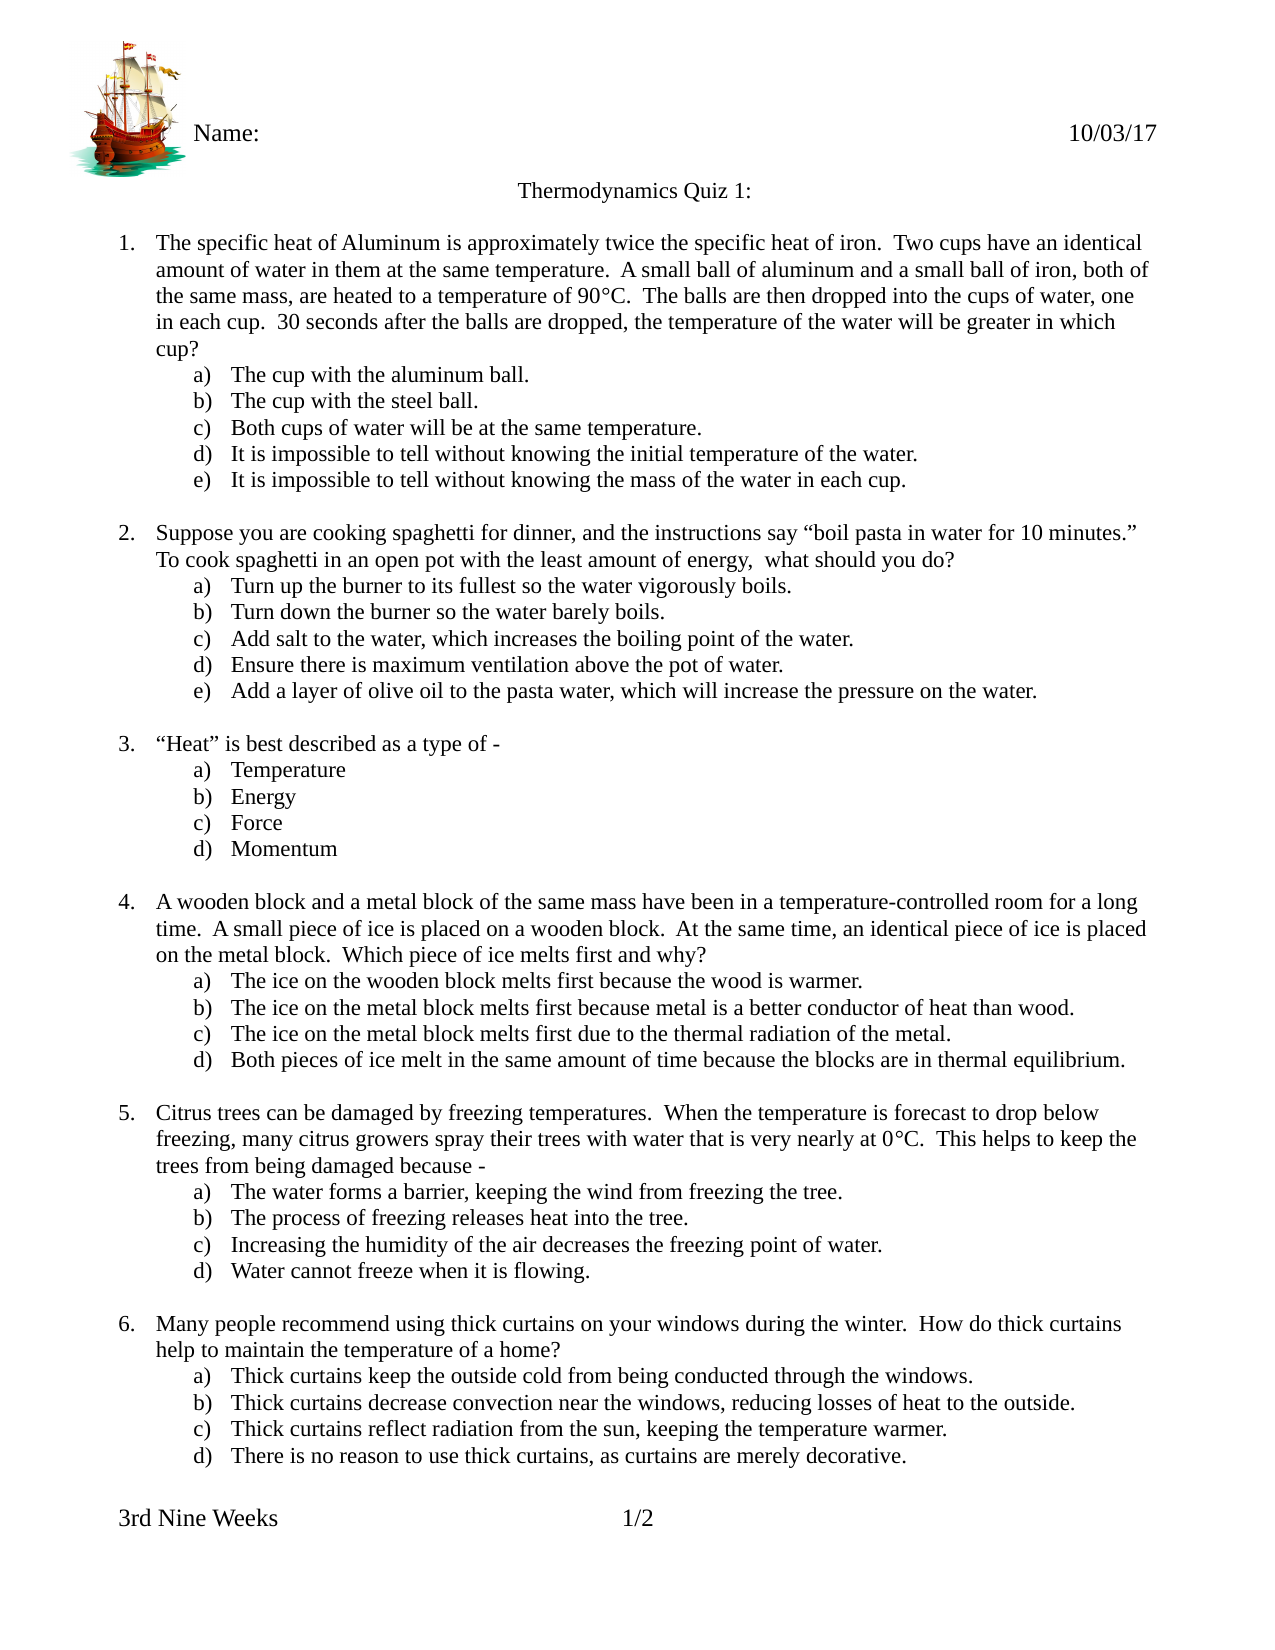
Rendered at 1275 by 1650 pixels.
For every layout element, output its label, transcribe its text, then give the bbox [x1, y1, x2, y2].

list Momentum [193, 836, 1157, 862]
list Water cannot freeze when it is flowing. [193, 1257, 1157, 1283]
list Thick curtains reflect radiation from the sun, keeping the temperature warmer. [193, 1415, 1157, 1442]
list Thick curtains keep the outside cold from being conducted through the windows. [193, 1363, 1157, 1389]
list It is impossible to tell without knowing the mass of the water in each cup. [193, 467, 1157, 493]
list Increasing the humidity of the air decreases the freezing point of water. [193, 1231, 1157, 1257]
list The process of freezing releases heat into the tree. [193, 1204, 1157, 1231]
list Add a layer of olive oil to the pasta water, which will increase the pressure on the water. [193, 677, 1157, 704]
picture [68, 41, 186, 177]
list Thick curtains decrease convection near the windows, reducing losses of heat to the outside. [193, 1389, 1157, 1415]
text Thermodynamics Quiz 1: [118, 176, 1157, 203]
list There is no reason to use thick curtains, as curtains are merely decorative. [193, 1442, 1157, 1468]
list Many people recommend using thick curtains on your windows during the winter. How do thick curtains help to maintain the temperature of a home? [118, 1310, 1157, 1363]
list Temperature [193, 756, 1157, 783]
list “Heat” is best described as a type of - [118, 730, 1157, 756]
list Add salt to the water, which increases the boiling point of the water. [193, 625, 1157, 651]
list The specific heat of Aluminum is approximately twice the specific heat of iron. Two cups have an identical amount of water in them at the same temperature. A small ball of aluminum and a small ball of iron, both of the same mass, are heated to a temperature of 90°C. The balls are then dropped into the cups of water, one in each cup. 30 seconds after the balls are dropped, the temperature of the water will be greater in which cup? [118, 229, 1157, 361]
list Ensure there is maximum ventilation above the pot of water. [193, 651, 1157, 677]
list Force [193, 809, 1157, 836]
list Turn down the burner so the water barely boils. [193, 598, 1157, 625]
list A wooden block and a metal block of the same mass have been in a temperature-controlled room for a long time. A small piece of ice is placed on a wooden block. At the same time, an identical piece of ice is placed on the metal block. Which piece of ice melts first and why? [118, 888, 1157, 967]
list The ice on the wooden block melts first because the wood is warmer. [193, 967, 1157, 994]
list Energy [193, 783, 1157, 809]
list The cup with the aluminum ball. [193, 361, 1157, 387]
list Both cups of water will be at the same temperature. [193, 414, 1157, 440]
list Suppose you are cooking spaghetti for dinner, and the instructions say “boil pasta in water for 10 minutes.” To cook spaghetti in an open pot with the least amount of energy, what should you do? [118, 519, 1157, 572]
list The ice on the metal block melts first because metal is a better conductor of heat than wood. [193, 994, 1157, 1020]
list The cup with the steel ball. [193, 387, 1157, 414]
list The water forms a barrier, keeping the wind from freezing the tree. [193, 1178, 1157, 1204]
list It is impossible to tell without knowing the initial temperature of the water. [193, 440, 1157, 467]
list Both pieces of ice melt in the same amount of time because the blocks are in thermal equilibrium. [193, 1046, 1157, 1073]
list Citrus trees can be damaged by freezing temperatures. When the temperature is forecast to drop below freezing, many citrus growers spray their trees with water that is very nearly at 0°C. This helps to keep the trees from being damaged because - [118, 1099, 1157, 1178]
list Turn up the burner to its fullest so the water vigorously boils. [193, 572, 1157, 598]
list The ice on the metal block melts first due to the thermal radiation of the metal. [193, 1020, 1157, 1046]
